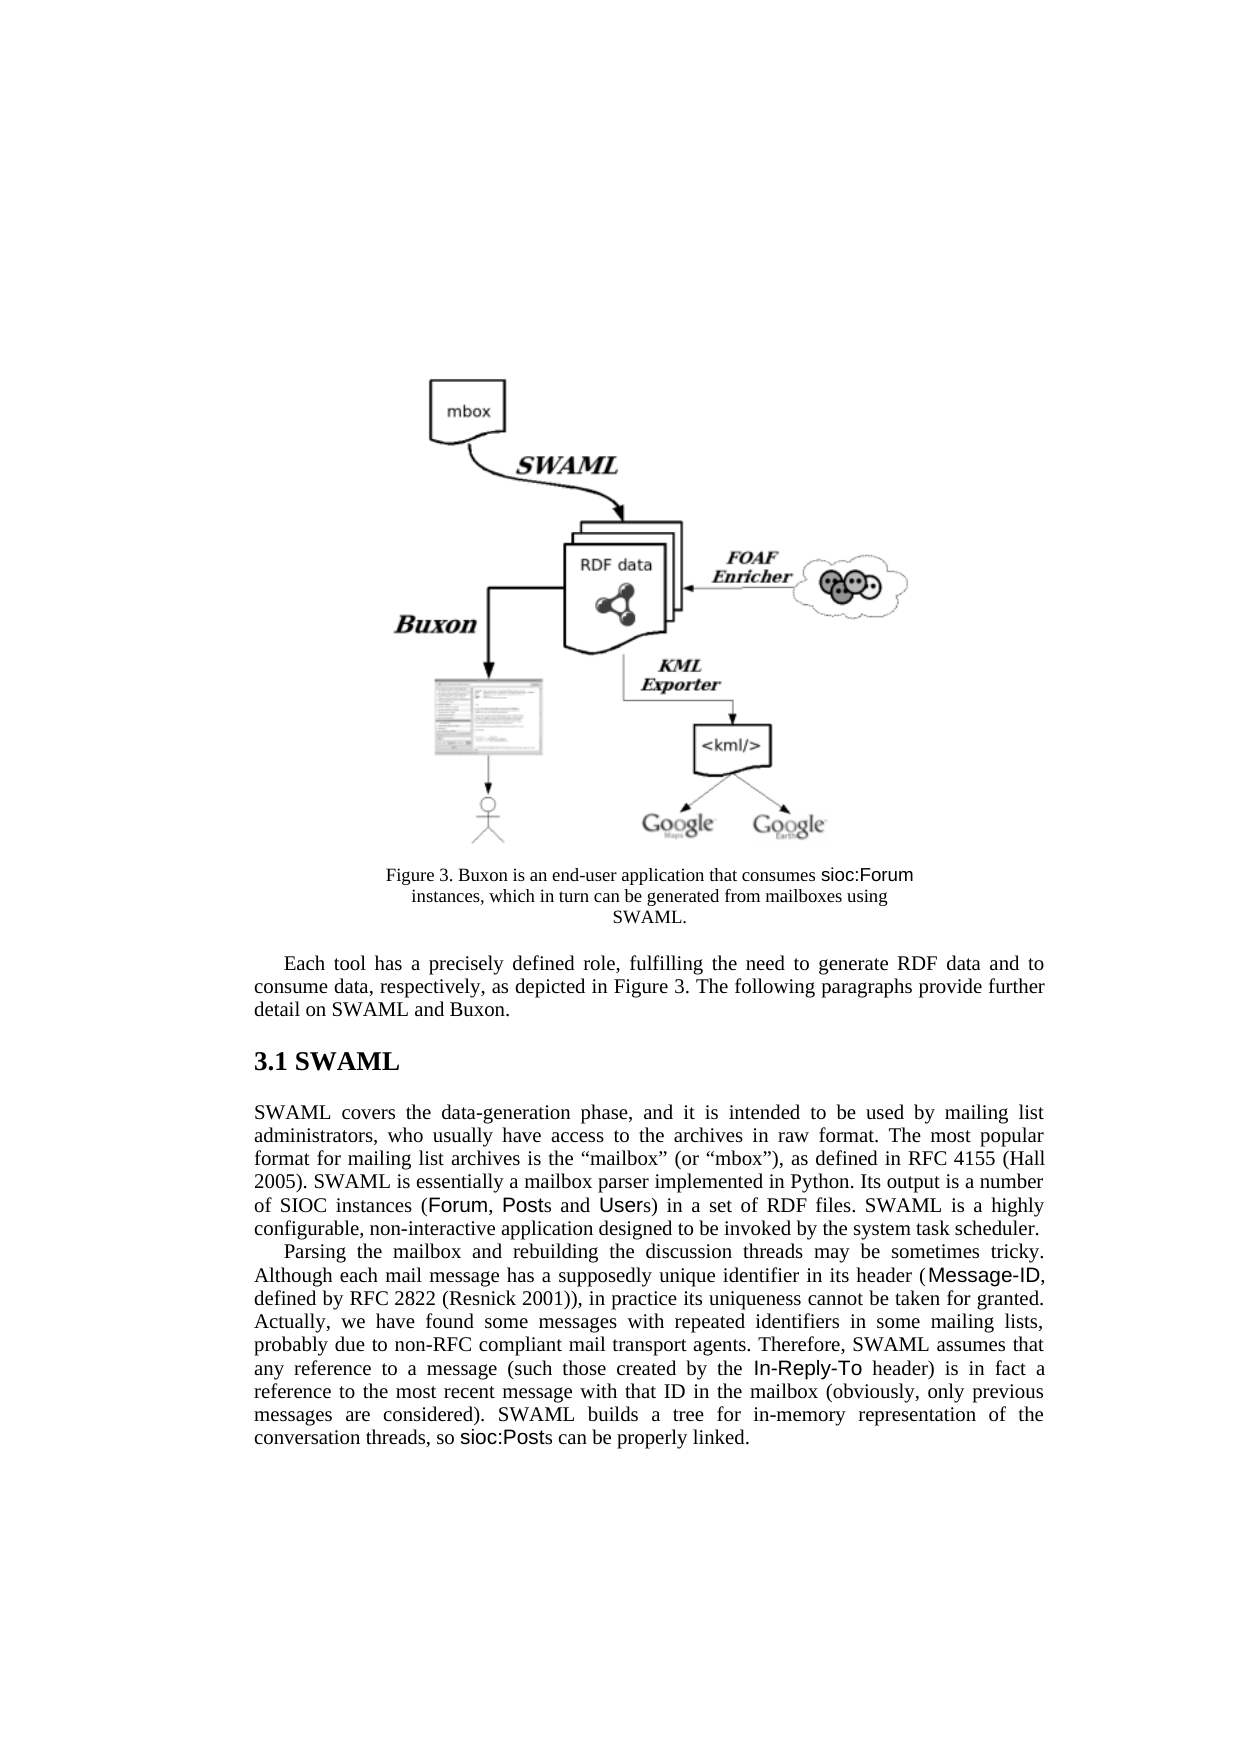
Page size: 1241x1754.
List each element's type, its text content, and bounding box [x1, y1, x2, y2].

text Each tool has a precisely defined role, fulfilling the need to generate RDF data and to consume data, respectively, as depicted in Figure 3. The following paragraphs provide further detail on SWAML and Buxon. [254, 325, 1045, 1021]
text Parsing the mailbox and rebuilding the discussion threads may be sometimes tricky. Although each mail message has a supposedly unique identifier in its header (Message-ID, defined by RFC 2822 (Resnick 2001)), in practice its uniqueness cannot be taken for granted. Actually, we have found some messages with repeated identifiers in some mailing lists, probably due to non-RFC compliant mail transport agents. Therefore, SWAML assumes that any reference to a message (such those created by the In-Reply-To header) is in fact a reference to the most recent message with that ID in the mailbox (obviously, only previous messages are considered). SWAML builds a tree for in-memory representation of the conversation threads, so sioc:Posts can be properly linked. [254, 1240, 1045, 1449]
text SWAML covers the data-generation phase, and it is intended to be used by mailing list administrators, who usually have access to the archives in raw format. The most popular format for mailing list archives is the “mailbox” (or “mbox”), as defined in RFC 4155 (Hall 2005). SWAML is essentially a mailbox parser implemented in Python. Its output is a number of SIOC instances (Forum, Posts and Users) in a set of RDF files. SWAML is a highly configurable, non-interactive application designed to be invoked by the system task scheduler. [254, 1101, 1045, 1240]
subtitle 3.1 SWAML [254, 1046, 1045, 1076]
text Figure 3. Buxon is an end-user application that consumes sioc:Forum instances, which in turn can be generated from mailboxes using SWAML. [384, 865, 915, 927]
picture [384, 362, 916, 865]
